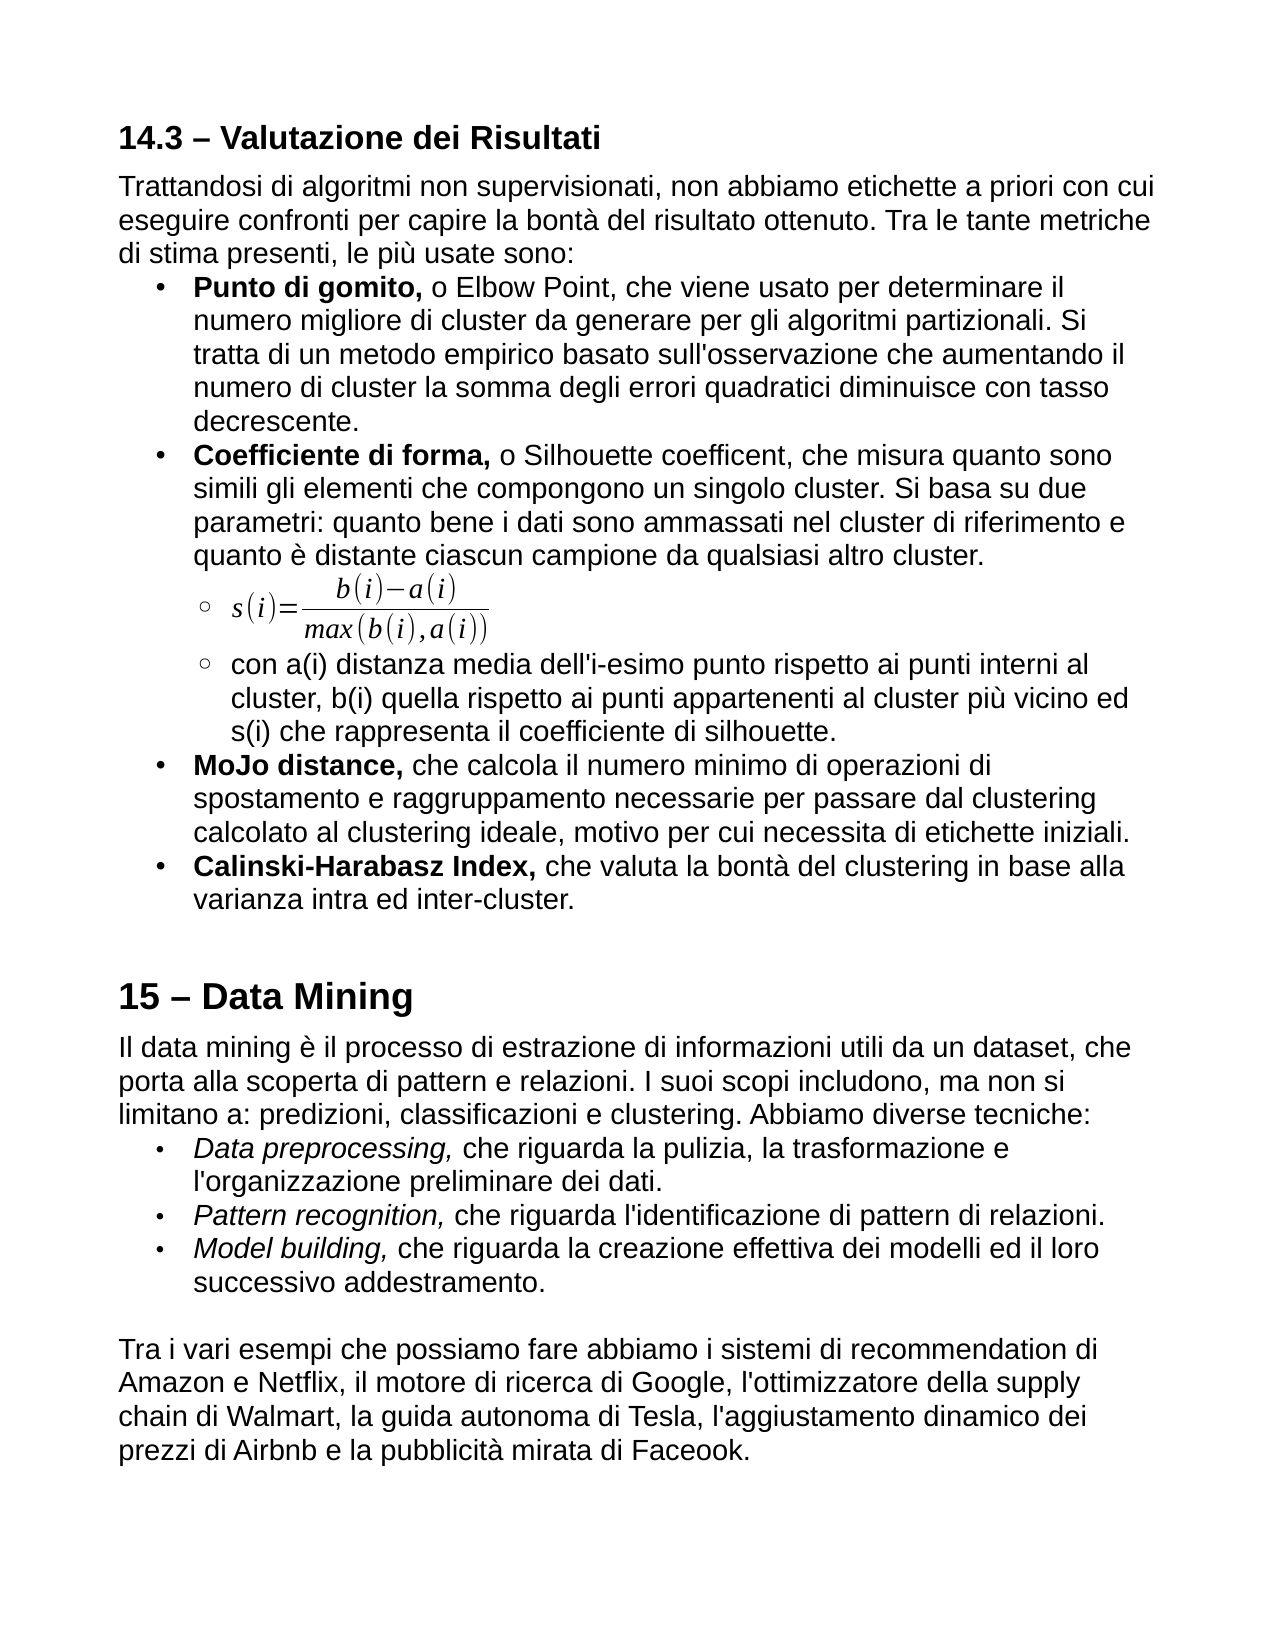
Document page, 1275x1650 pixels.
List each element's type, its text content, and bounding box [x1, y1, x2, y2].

list Data preprocessing, che riguarda la pulizia, la trasformazione e l'organizzazione preliminare dei dati. [156, 1131, 1157, 1198]
list Punto di gomito, o Elbow Point, che viene usato per determinare il numero migliore di cluster da generare per gli algoritmi partizionali. Si tratta di un metodo empirico basato sull'osservazione che aumentando il numero di cluster la somma degli errori quadratici diminuisce con tasso decrescente. [156, 270, 1157, 438]
list Calinski-Harabasz Index, che valuta la bontà del clustering in base alla varianza intra ed inter-cluster. [156, 848, 1157, 916]
text Tra i vari esempi che possiamo fare abbiamo i sistemi di recommendation di Amazon e Netflix, il motore di ricerca di Google, l'ottimizzatore della supply chain di Walmart, la guida autonoma di Tesla, l'aggiustamento dinamico dei prezzi di Airbnb e la pubblicità mirata di Faceook. [118, 1332, 1157, 1466]
list con a(i) distanza media dell'i-esimo punto rispetto ai punti interni al cluster, b(i) quella rispetto ai punti appartenenti al cluster più vicino ed s(i) che rappresenta il coefficiente di silhouette. [193, 647, 1157, 748]
list MoJo distance, che calcola il numero minimo di operazioni di spostamento e raggruppamento necessarie per passare dal clustering calcolato al clustering ideale, motivo per cui necessita di etichette iniziali. [156, 748, 1157, 848]
list Coefficiente di forma, o Silhouette coefficent, che misura quanto sono simili gli elementi che compongono un singolo cluster. Si basa su due parametri: quanto bene i dati sono ammassati nel cluster di riferimento e quanto è distante ciascun campione da qualsiasi altro cluster. [156, 438, 1157, 572]
text Il data mining è il processo di estrazione di informazioni utili da un dataset, che porta alla scoperta di pattern e relazioni. I suoi scopi includono, ma non si limitano a: predizioni, classificazioni e clustering. Abbiamo diverse tecniche: [118, 1030, 1157, 1131]
list Model building, che riguarda la creazione effettiva dei modelli ed il loro successivo addestramento. [156, 1231, 1157, 1298]
list Pattern recognition, che riguarda l'identificazione di pattern di relazioni. [156, 1198, 1157, 1231]
text Trattandosi di algoritmi non supervisionati, non abbiamo etichette a priori con cui eseguire confronti per capire la bontà del risultato ottenuto. Tra le tante metriche di stima presenti, le più usate sono: [118, 169, 1157, 270]
subtitle 14.3 – Valutazione dei Risultati [118, 118, 1157, 157]
subtitle 15 – Data Mining [118, 974, 1157, 1017]
